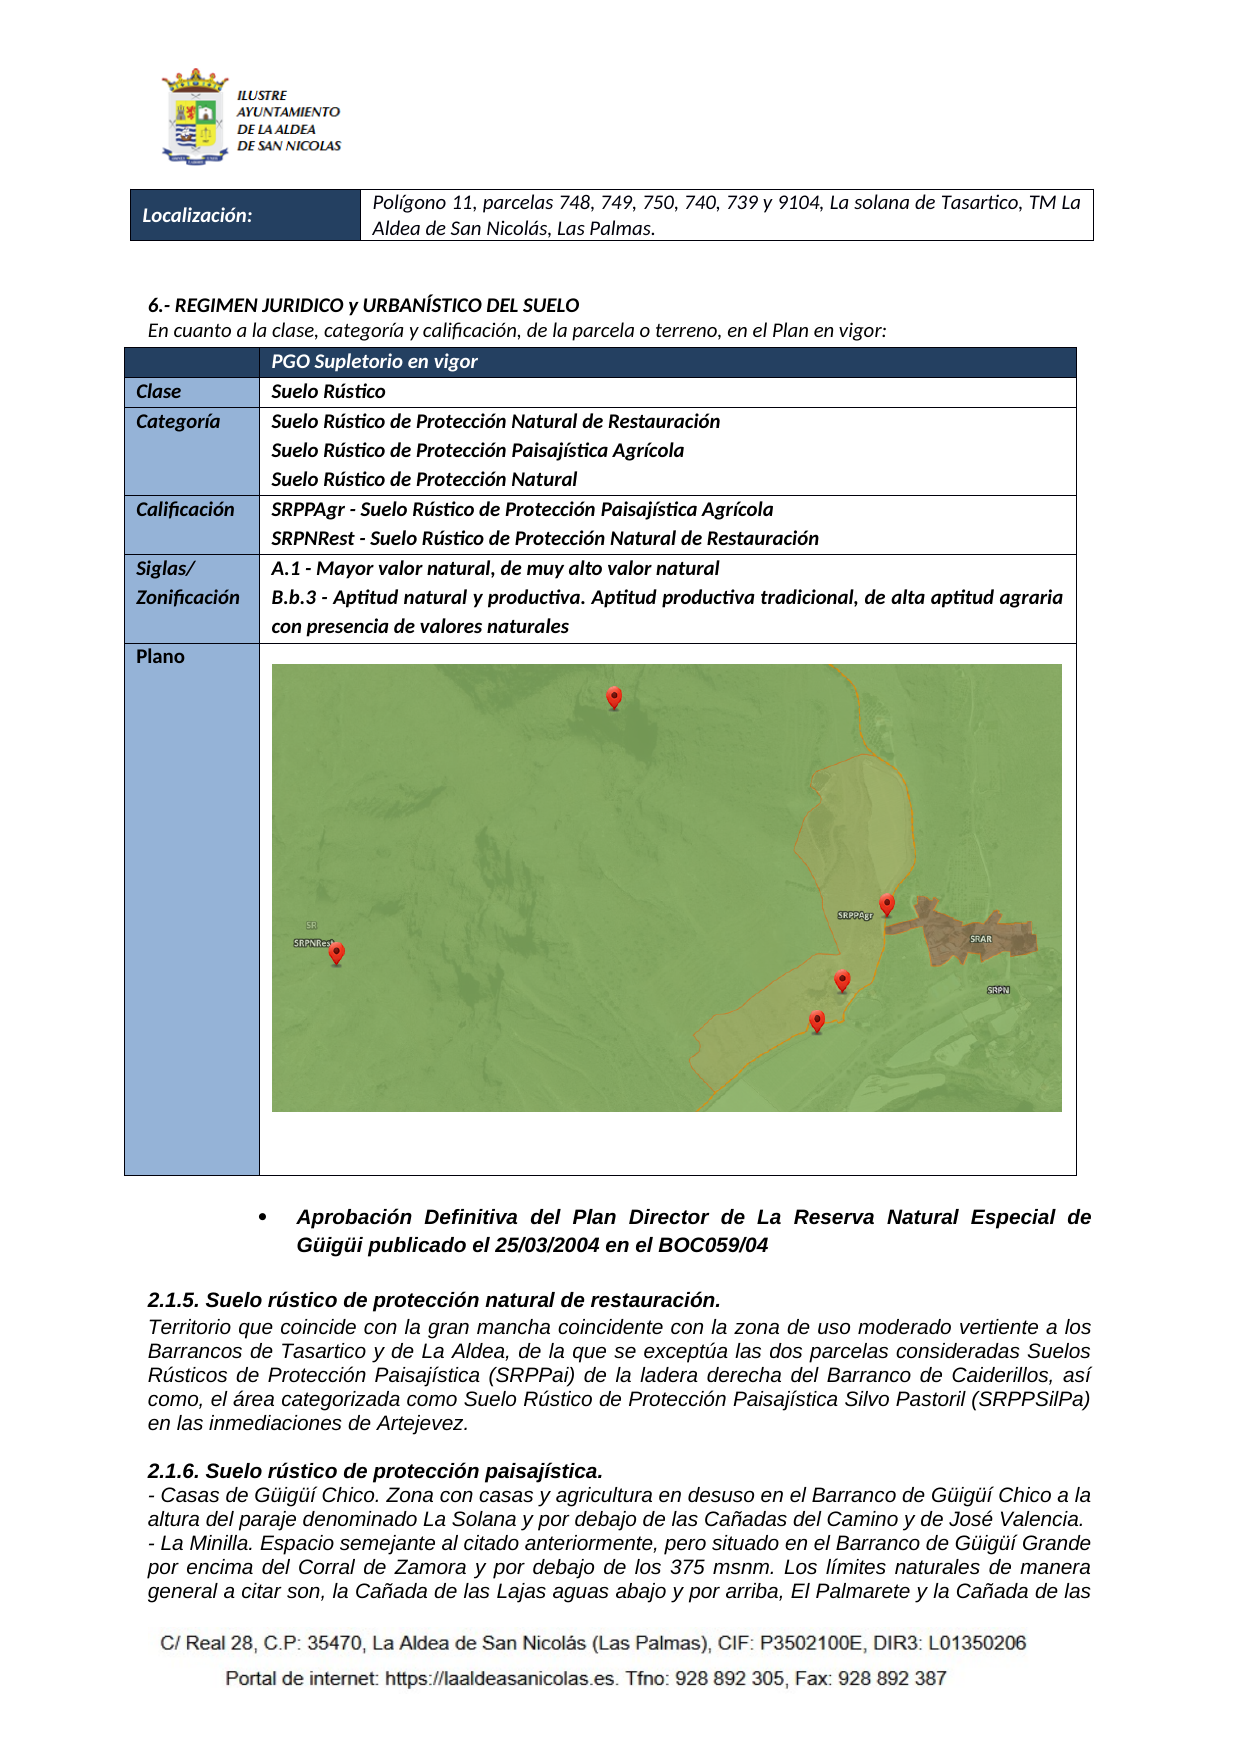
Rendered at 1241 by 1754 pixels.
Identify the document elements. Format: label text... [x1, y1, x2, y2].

picture [149, 1627, 1034, 1694]
table_cell Clase [125, 378, 259, 407]
table_header [125, 348, 259, 377]
table_cell Categoría [125, 408, 259, 495]
table_cell Suelo Rústico de Protección Natural de Restauración Suelo Rústico de Protección Paisajística Agrícola Suelo Rústico de Protección Natural [260, 408, 1076, 495]
picture [273, 664, 1061, 1112]
picture [148, 60, 357, 173]
table_cell Plano [125, 644, 259, 1175]
table_cell Calificación [125, 496, 259, 554]
text - Casas de Güigüí Chico. Zona con casas y agricultura en desuso en el Barranco de Güigüí Chico a la altura del paraje denominado La Solana y por debajo de las Cañadas del Camino y de José Valencia. [148, 1483, 1093, 1531]
table_cell Siglas/ Zonificación [125, 555, 259, 643]
table_cell Localización: [131, 190, 360, 240]
table_cell A.1 - Mayor valor natural, de muy alto valor natural B.b.3 - Aptitud natural y productiva. Aptitud productiva tradicional, de alta aptitud agraria con presencia de valores naturales [260, 555, 1076, 643]
table_cell Polígono 11, parcelas 748, 749, 750, 740, 739 y 9104, La solana de Tasartico, TM La Aldea de San Nicolás, Las Palmas. [361, 190, 1093, 240]
list Aprobación Definitiva del Plan Director de La Reserva Natural Especial de Güigüi publicado el 25/03/2004 en el BOC059/04 [259, 1205, 1093, 1257]
text 6.- REGIMEN JURIDICO y URBANÍSTICO DEL SUELO [148, 292, 1093, 318]
text - La Minilla. Espacio semejante al citado anteriormente, pero situado en el Barranco de Güigüí Grande por encima del Corral de Zamora y por debajo de los 375 msnm. Los límites naturales de manera general a citar son, la Cañada de las Lajas aguas abajo y por arriba, El Palmarete y la Cañada de las [148, 1531, 1093, 1603]
table_cell SRPPAgr - Suelo Rústico de Protección Paisajística Agrícola SRPNRest - Suelo Rústico de Protección Natural de Restauración [260, 496, 1076, 554]
table_cell [260, 644, 1076, 1175]
text 2.1.6. Suelo rústico de protección paisajística. [148, 1459, 1093, 1483]
table_header PGO Supletorio en vigor [260, 348, 1076, 377]
text 2.1.5. Suelo rústico de protección natural de restauración. [148, 1288, 1093, 1312]
table_cell Suelo Rústico [260, 378, 1076, 407]
text Territorio que coincide con la gran mancha coincidente con la zona de uso moderado vertiente a los Barrancos de Tasartico y de La Aldea, de la que se exceptúa las dos parcelas consideradas Suelos Rústicos de Protección Paisajística (SRPPai) de la ladera derecha del Barranco de Caiderillos, así como, el área categorizada como Suelo Rústico de Protección Paisajística Silvo Pastoril (SRPPSilPa) en las inmediaciones de Artejevez. [148, 1315, 1093, 1435]
text En cuanto a la clase, categoría y calificación, de la parcela o terreno, en el Plan en vigor: [148, 318, 1093, 343]
